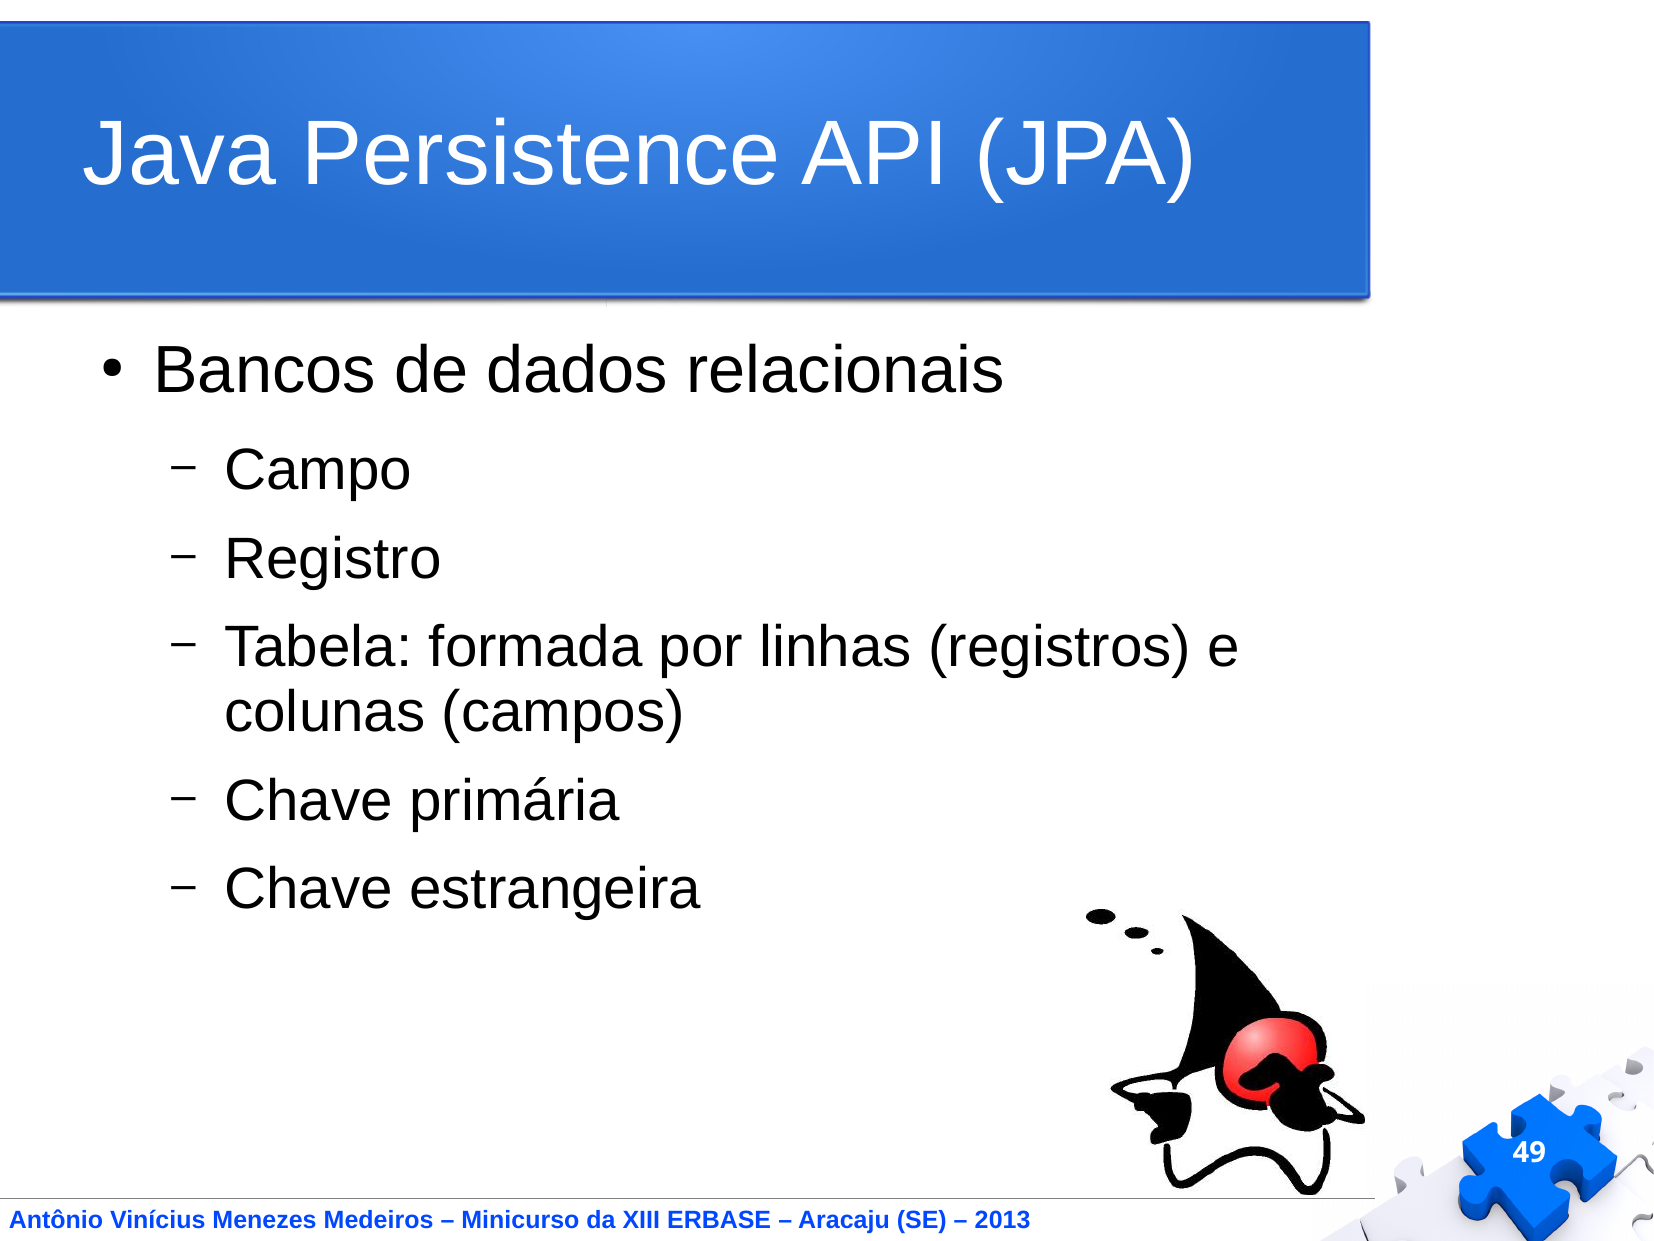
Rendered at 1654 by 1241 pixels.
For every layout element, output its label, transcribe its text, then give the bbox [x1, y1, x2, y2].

picture [1086, 909, 1654, 1241]
list Bancos de dados relacionais Campo Registro Tabela: formada por linhas (registros) e colunas (campos) Chave primária Chave estrangeira [82, 332, 1356, 1052]
title Java Persistence API (JPA) [82, 49, 1323, 257]
picture [0, 21, 1375, 307]
